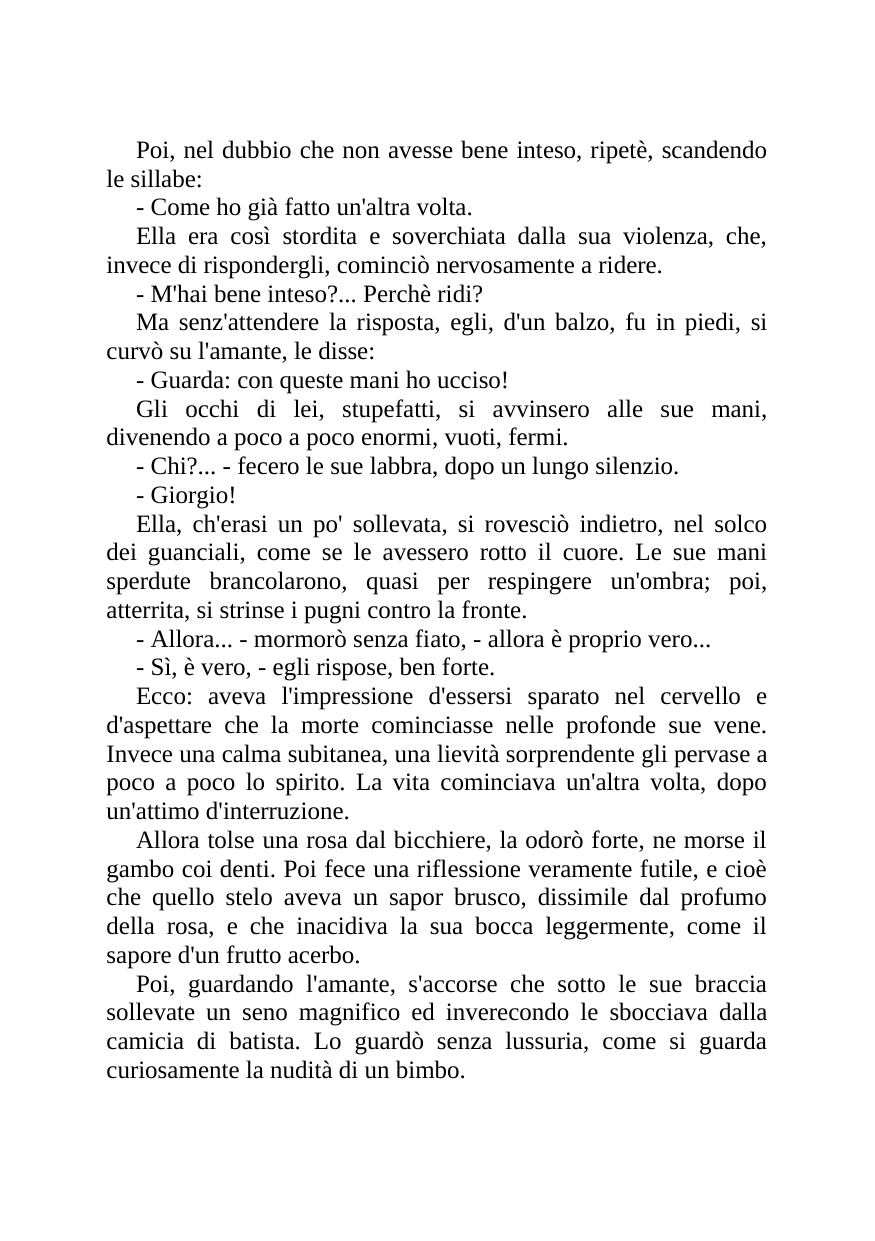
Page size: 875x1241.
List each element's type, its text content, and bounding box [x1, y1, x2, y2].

text - Guarda: con queste mani ho ucciso! [106, 365, 768, 394]
text Allora tolse una rosa dal bicchiere, la odorò forte, ne morse il gambo coi denti. Poi fece una riflessione veramente futile, e cioè che quello stelo aveva un sapor brusco, dissimile dal profumo della rosa, e che inacidiva la sua bocca leggermente, come il sapore d'un frutto acerbo. [106, 825, 768, 969]
text - M'hai bene inteso?... Perchè ridi? [106, 279, 768, 307]
text Ecco: aveva l'impressione d'essersi sparato nel cervello e d'aspettare che la morte cominciasse nelle profonde sue vene. Invece una calma subitanea, una lievità sorprendente gli pervase a poco a poco lo spirito. La vita cominciava un'altra volta, dopo un'attimo d'interruzione. [106, 681, 768, 825]
text Ella era così stordita e soverchiata dalla sua violenza, che, invece di rispondergli, cominciò nervosamente a ridere. [106, 221, 768, 279]
text Ma senz'attendere la risposta, egli, d'un balzo, fu in piedi, si curvò su l'amante, le disse: [106, 307, 768, 365]
text - Come ho già fatto un'altra volta. [106, 192, 768, 221]
text - Giorgio! [106, 480, 768, 509]
text Poi, guardando l'amante, s'accorse che sotto le sue braccia sollevate un seno magnifico ed inverecondo le sbocciava dalla camicia di batista. Lo guardò senza lussuria, come si guarda curiosamente la nudità di un bimbo. [106, 969, 768, 1084]
text - Sì, è vero, - egli rispose, ben forte. [106, 652, 768, 681]
text - Allora... - mormorò senza fiato, - allora è proprio vero... [106, 624, 768, 652]
text Ella, ch'erasi un po' sollevata, si rovesciò indietro, nel solco dei guanciali, come se le avessero rotto il cuore. Le sue mani sperdute brancolarono, quasi per respingere un'ombra; poi, atterrita, si strinse i pugni contro la fronte. [106, 509, 768, 624]
text Gli occhi di lei, stupefatti, si avvinsero alle sue mani, divenendo a poco a poco enormi, vuoti, fermi. [106, 394, 768, 451]
text Poi, nel dubbio che non avesse bene inteso, ripetè, scandendo le sillabe: [106, 135, 768, 192]
text - Chi?... - fecero le sue labbra, dopo un lungo silenzio. [106, 451, 768, 480]
